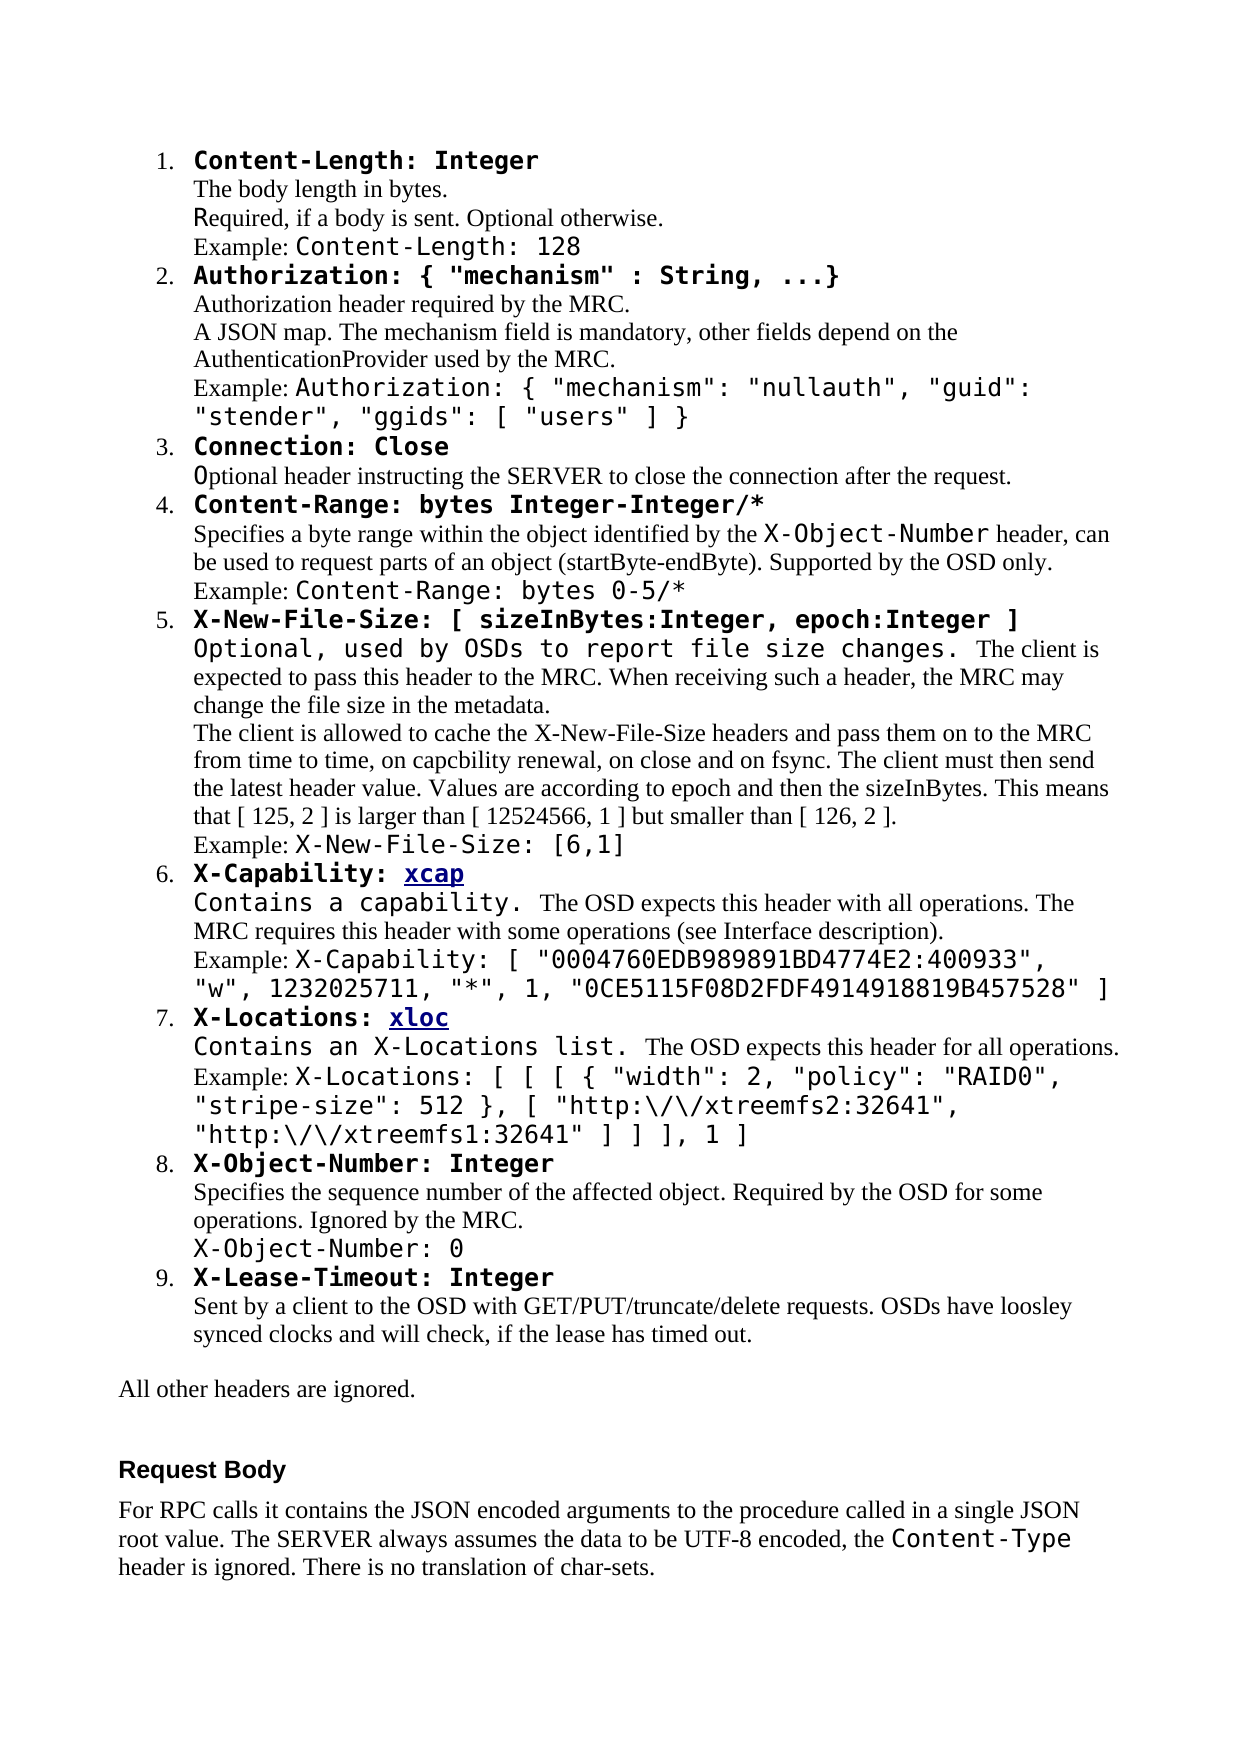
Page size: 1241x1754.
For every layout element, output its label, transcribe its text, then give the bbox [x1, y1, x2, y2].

list Example: X-Locations: [ [ [ { "width": 2, "policy": "RAID0", "stripe-size": 512 }, [ "http:\/\/xtreemfs2:32641", "http:\/\/xtreemfs1:32641" ] ] ], 1 ] [156, 1062, 1122, 1149]
list Authorization: { "mechanism" : String, ...} Authorization header required by the MRC. A JSON map. The mechanism field is mandatory, other fields depend on the AuthenticationProvider used by the MRC. Example: Authorization: { "mechanism": "nullauth", "guid": "stender", "ggids": [ "users" ] } [156, 261, 1122, 432]
subtitle Request Body [118, 1456, 1122, 1483]
list Connection: Close Optional header instructing the SERVER to close the connection after the request. [156, 432, 1122, 490]
list X-Lease-Timeout: Integer Sent by a client to the OSD with GET/PUT/truncate/delete requests. OSDs have loosley synced clocks and will check, if the lease has timed out. [156, 1263, 1122, 1375]
list X-Object-Number: Integer Specifies the sequence number of the affected object. Required by the OSD for some operations. Ignored by the MRC. X-Object-Number: 0 [156, 1149, 1122, 1263]
list X-Locations: xloc Contains an X-Locations list. The OSD expects this header for all operations. [156, 1003, 1122, 1062]
list X-Capability: xcap Contains a capability. The OSD expects this header with all operations. The MRC requires this header with some operations (see Interface description). Example: X-Capability: [ "0004760EDB989891BD4774E2:400933", "w", 1232025711, "*", 1, "0CE5115F08D2FDF4914918819B457528" ] [156, 859, 1122, 1003]
list X-New-File-Size: [ sizeInBytes:Integer, epoch:Integer ] Optional, used by OSDs to report file size changes. The client is expected to pass this header to the MRC. When receiving such a header, the MRC may change the file size in the metadata. [156, 605, 1122, 719]
list The client is allowed to cache the X-New-File-Size headers and pass them on to the MRC from time to time, on capcbility renewal, on close and on fsync. The client must then send the latest header value. Values are according to epoch and then the sizeInBytes. This means that [ 125, 2 ] is larger than [ 12524566, 1 ] but smaller than [ 126, 2 ]. Example: X-New-File-Size: [6,1] [156, 719, 1122, 859]
list Content-Length: Integer The body length in bytes. Required, if a body is sent. Optional otherwise. Example: Content-Length: 128 [156, 146, 1122, 261]
text All other headers are ignored. [118, 1375, 1122, 1403]
text For RPC calls it contains the JSON encoded arguments to the procedure called in a single JSON root value. The SERVER always assumes the data to be UTF-8 encoded, the Content-Type header is ignored. There is no translation of char-sets. [118, 1496, 1122, 1581]
list Content-Range: bytes Integer-Integer/* Specifies a byte range within the object identified by the X-Object-Number header, can be used to request parts of an object (startByte-endByte). Supported by the OSD only. Example: Content-Range: bytes 0-5/* [156, 490, 1122, 605]
